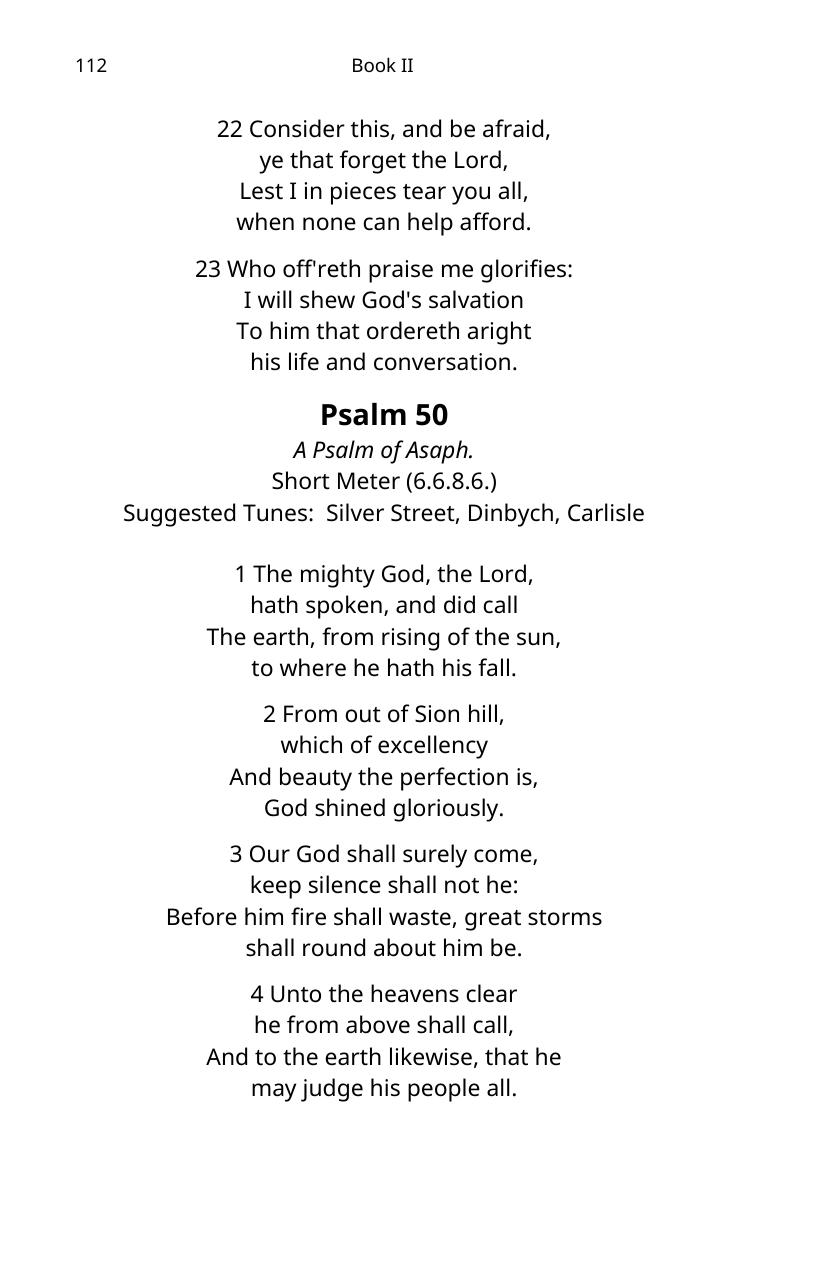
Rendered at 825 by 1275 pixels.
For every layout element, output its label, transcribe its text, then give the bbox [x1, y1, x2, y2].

text 3 Our God shall surely come, keep silence shall not he: Before him fire shall waste, great storms shall round about him be. [75, 838, 693, 963]
subtitle Short Meter (6.6.8.6.) [75, 466, 693, 497]
text 1 The mighty God, the Lord, hath spoken, and did call The earth, from rising of the sun, to where he hath his fall. [75, 558, 693, 683]
text 4 Unto the heavens clear he from above shall call, And to the earth likewise, that he may judge his people all. [75, 978, 693, 1103]
text 22 Consider this, and be afraid, ye that forget the Lord, Lest I in pieces tear you all, when none can help afford. [75, 112, 693, 237]
subtitle Psalm 50 [75, 392, 693, 434]
text 23 Who off'reth praise me glorifies: I will shew God's salvation To him that ordereth aright his life and conversation. [75, 252, 693, 377]
text 2 From out of Sion hill, which of excellency And beauty the perfection is, God shined gloriously. [75, 698, 693, 823]
text A Psalm of Asaph. [75, 434, 693, 466]
text Suggested Tunes: Silver Street, Dinbych, Carlisle [75, 497, 693, 528]
